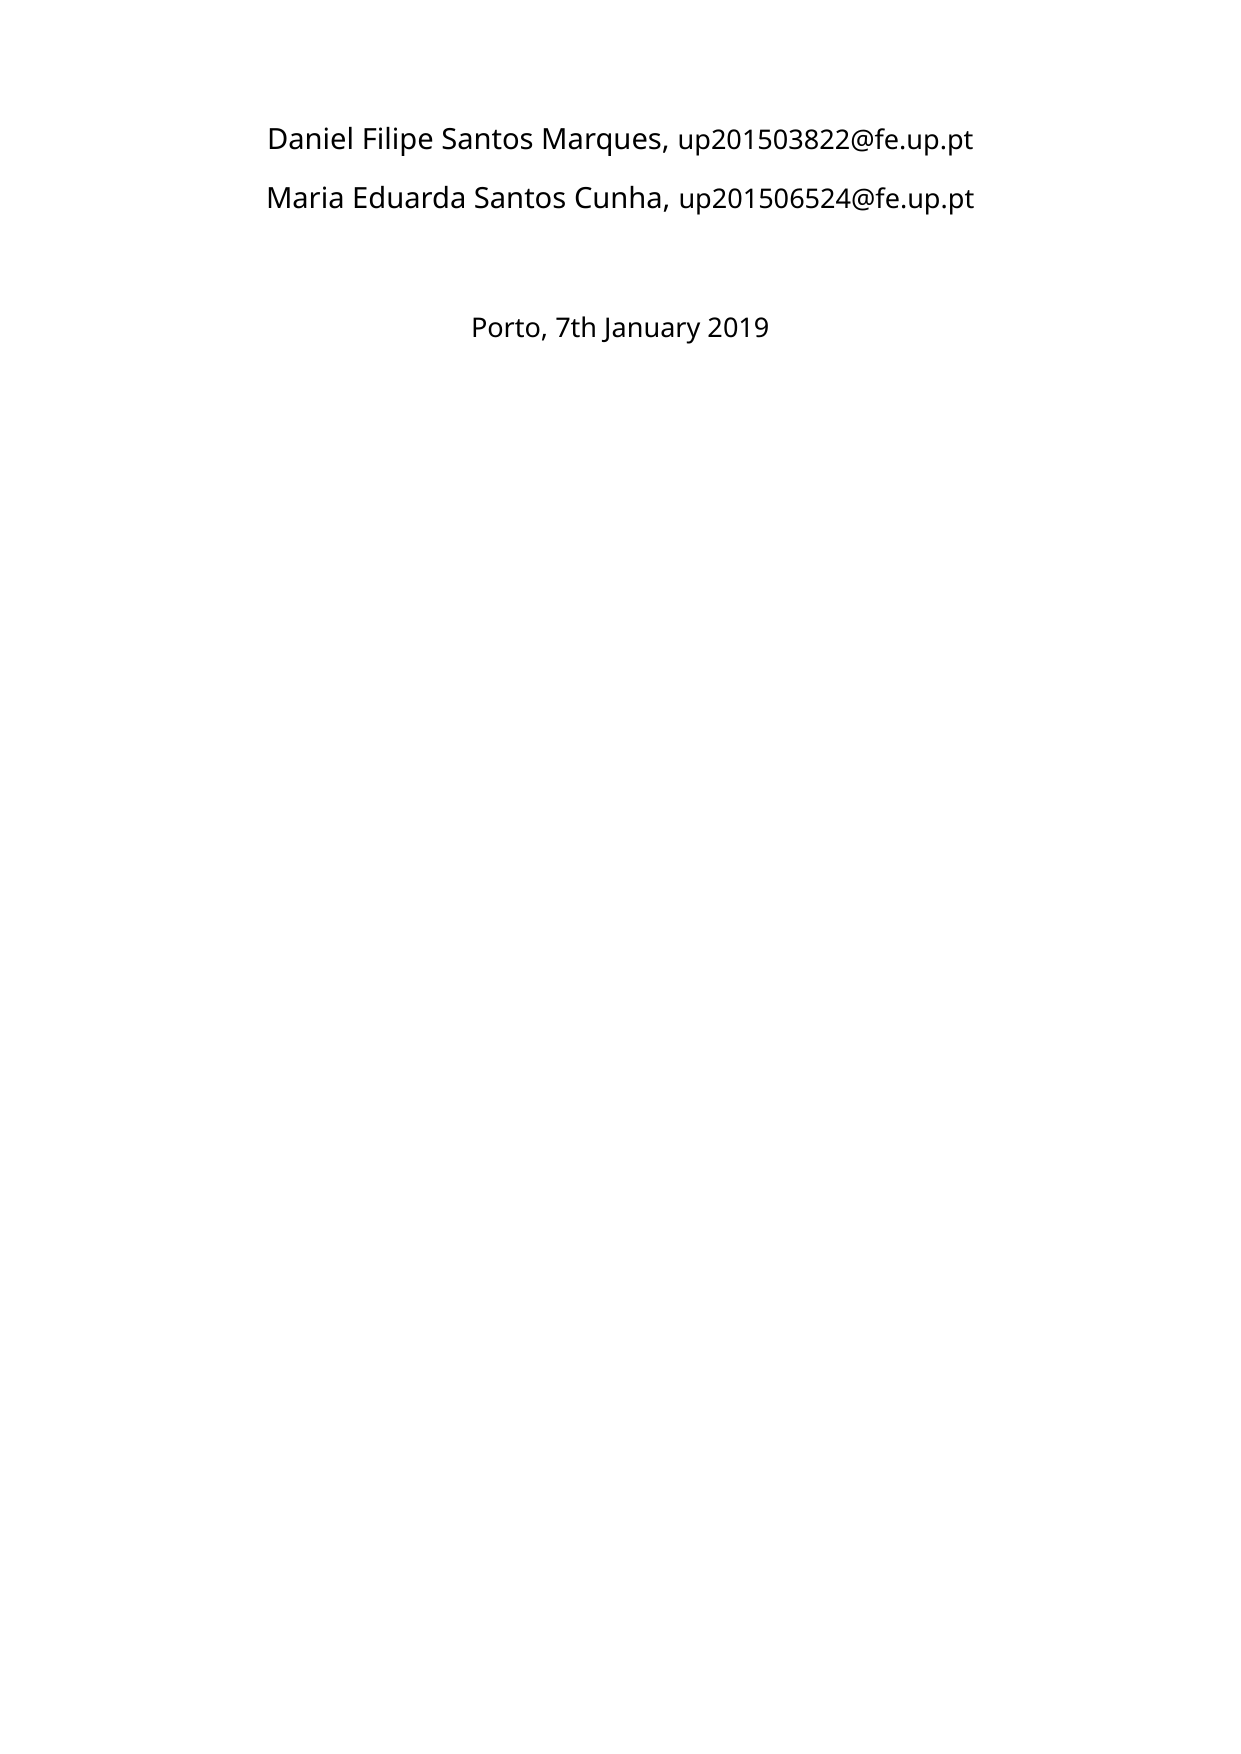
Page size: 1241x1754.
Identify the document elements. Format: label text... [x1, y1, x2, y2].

text Maria Eduarda Santos Cunha, up201506524@fe.up.pt [118, 178, 1122, 217]
text Porto, 7th January 2019 [118, 309, 1122, 346]
text Daniel Filipe Santos Marques, up201503822@fe.up.pt [118, 118, 1122, 158]
